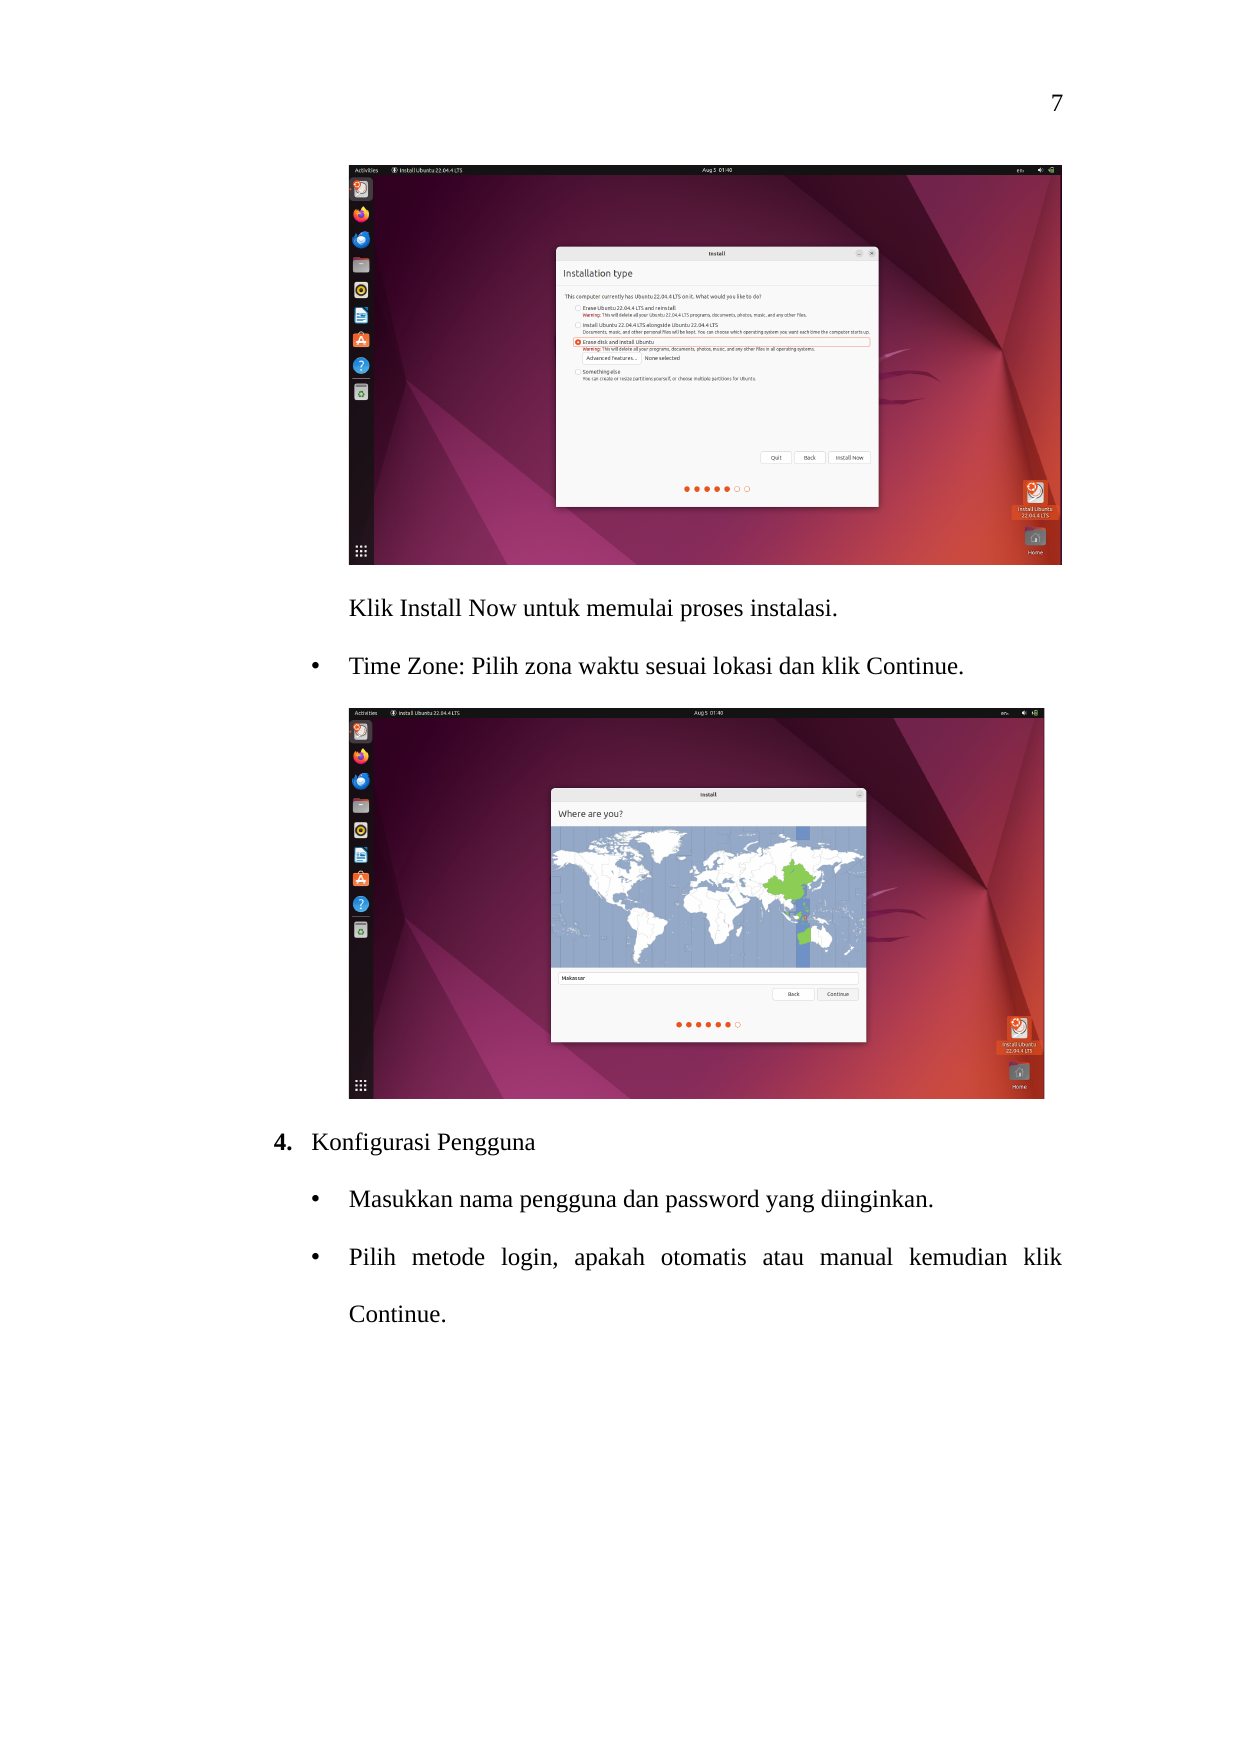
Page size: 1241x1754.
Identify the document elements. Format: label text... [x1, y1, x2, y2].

picture [348, 165, 1062, 565]
list Klik Install Now untuk memulai proses instalasi. [311, 593, 1063, 622]
picture [348, 708, 1045, 1099]
list Masukkan nama pengguna dan password yang diinginkan. [311, 1184, 1063, 1213]
list Time Zone: Pilih zona waktu sesuai lokasi dan klik Continue. [311, 651, 1063, 680]
list Pilih metode login, apakah otomatis atau manual kemudian klik Continue. [311, 1242, 1063, 1328]
list Konfigurasi Pengguna [274, 1127, 1063, 1156]
